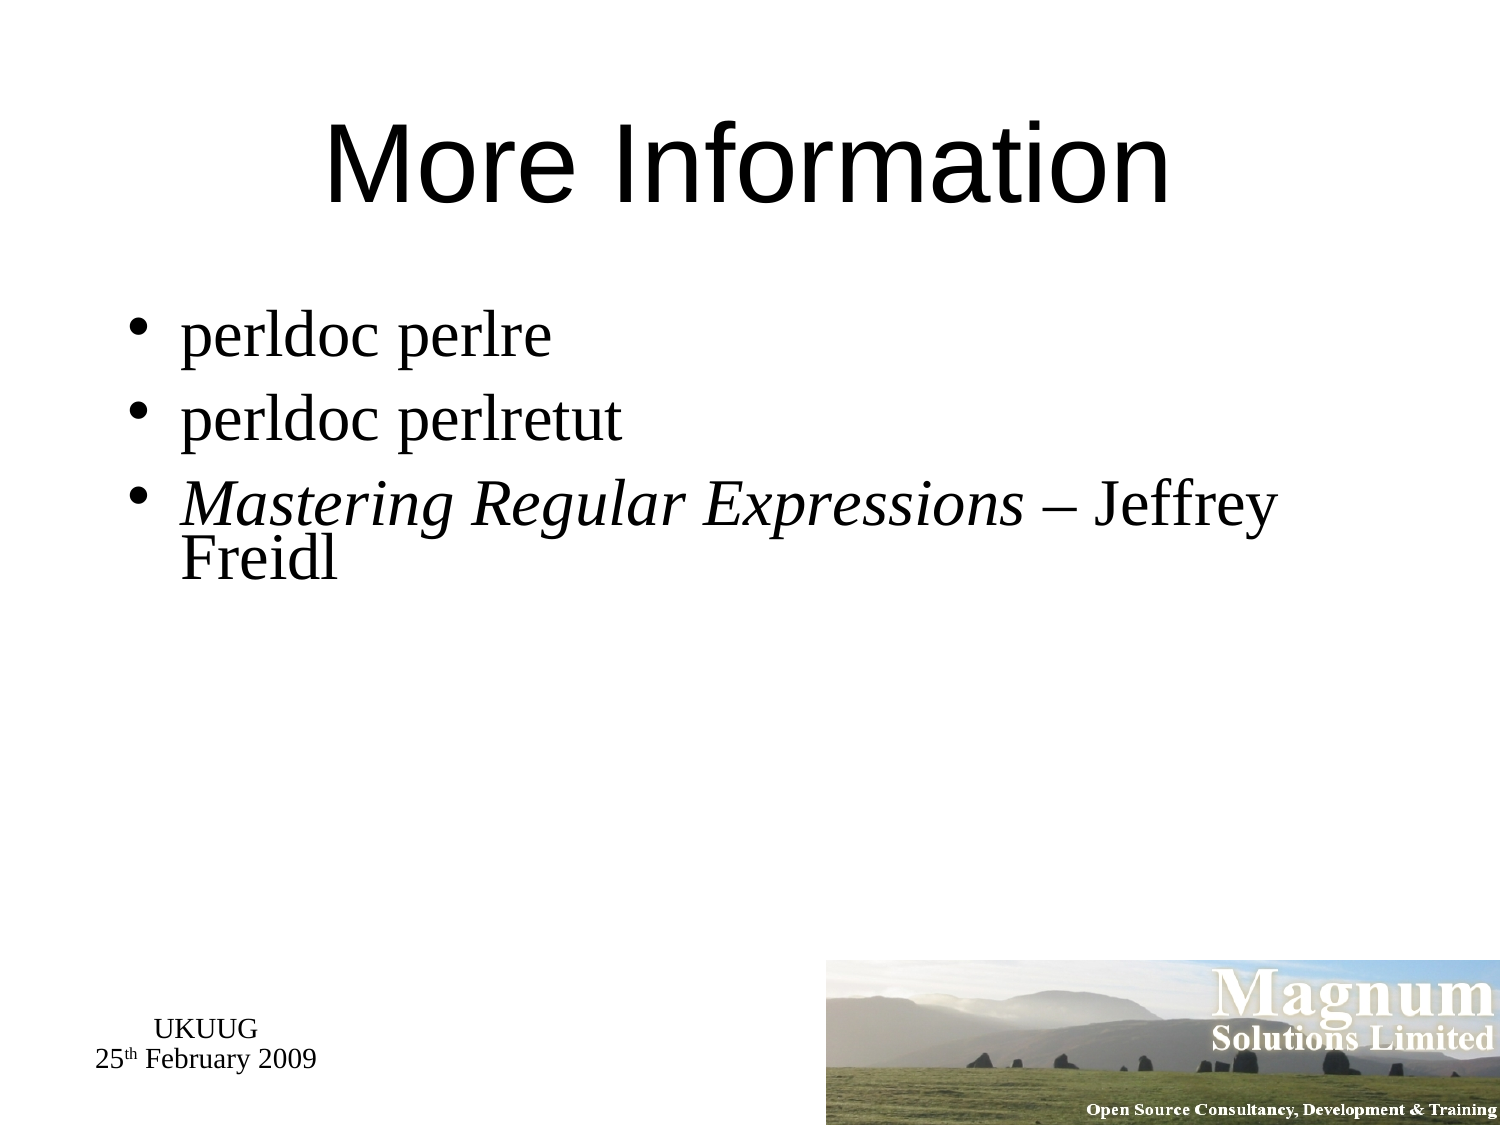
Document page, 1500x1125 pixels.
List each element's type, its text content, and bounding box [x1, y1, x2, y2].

title More Information [107, 29, 1388, 296]
picture [826, 960, 1500, 1125]
list perldoc perlre perldoc perlretut Mastering Regular Expressions – Jeffrey Freidl [110, 312, 1391, 1006]
